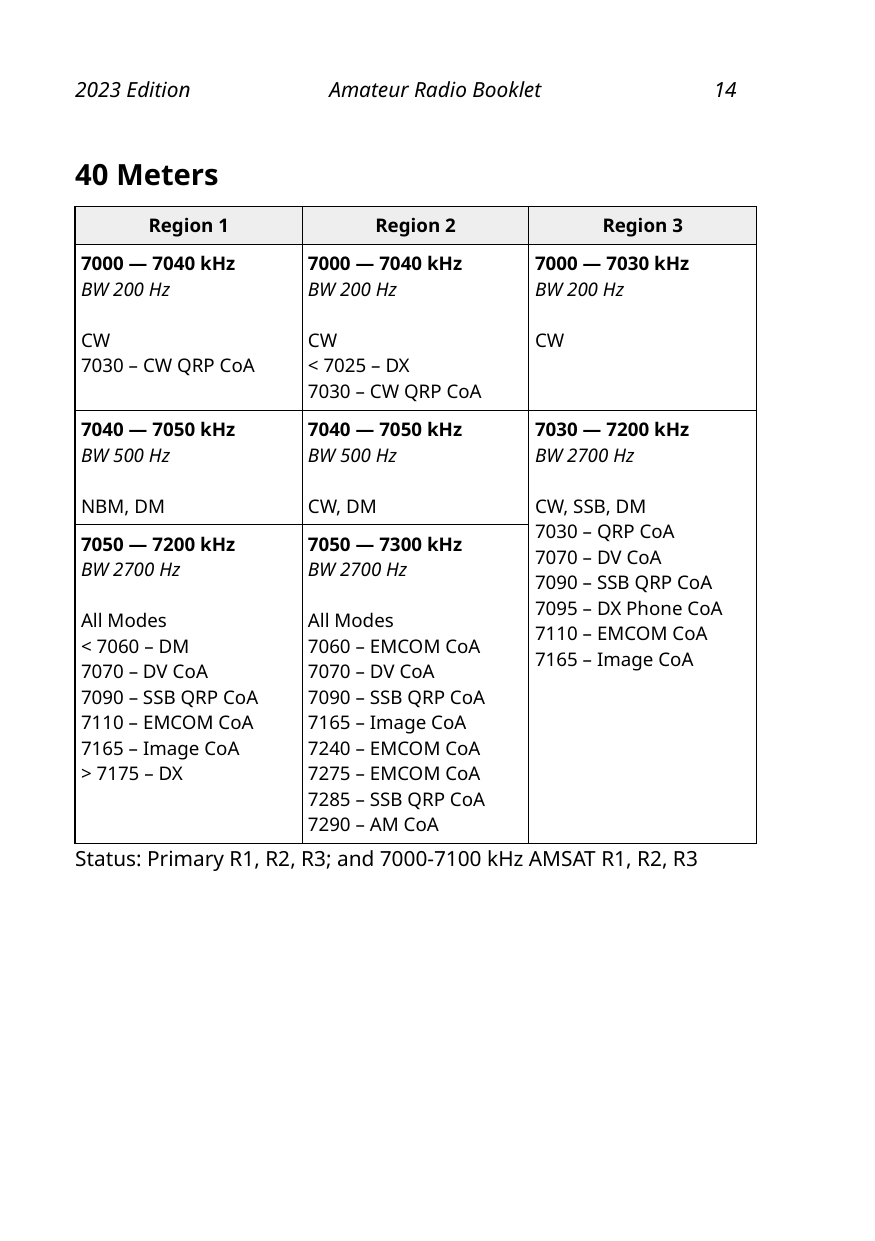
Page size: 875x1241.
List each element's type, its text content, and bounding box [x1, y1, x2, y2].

table_header Region 3 [529, 207, 756, 244]
table_cell 7000 — 7040 kHz BW 200 Hz CW < 7025 – DX 7030 – CW QRP CoA [303, 245, 528, 409]
text Status: Primary R1, R2, R3; and 7000-7100 kHz AMSAT R1, R2, R3 [75, 844, 756, 872]
table_header Region 1 [76, 207, 302, 244]
table_cell 7040 — 7050 kHz BW 500 Hz CW, DM [303, 411, 528, 524]
table_cell 7000 — 7040 kHz BW 200 Hz CW 7030 – CW QRP CoA [76, 245, 302, 409]
table_cell 7000 — 7030 kHz BW 200 Hz CW [529, 245, 756, 409]
table_cell 7050 — 7200 kHz BW 2700 Hz All Modes < 7060 – DM 7070 – DV CoA 7090 – SSB QRP CoA 7110 – EMCOM CoA 7165 – Image CoA > 7175 – DX [76, 525, 302, 843]
table_cell 7050 — 7300 kHz BW 2700 Hz All Modes 7060 – EMCOM CoA 7070 – DV CoA 7090 – SSB QRP CoA 7165 – Image CoA 7240 – EMCOM CoA 7275 – EMCOM CoA 7285 – SSB QRP CoA 7290 – AM CoA [303, 525, 528, 843]
subtitle 40 Meters [75, 154, 756, 193]
table_cell 7040 — 7050 kHz BW 500 Hz NBM, DM [76, 411, 302, 524]
table_cell 7030 — 7200 kHz BW 2700 Hz CW, SSB, DM 7030 – QRP CoA 7070 – DV CoA 7090 – SSB QRP CoA 7095 – DX Phone CoA 7110 – EMCOM CoA 7165 – Image CoA [529, 411, 756, 843]
table_header Region 2 [303, 207, 528, 244]
